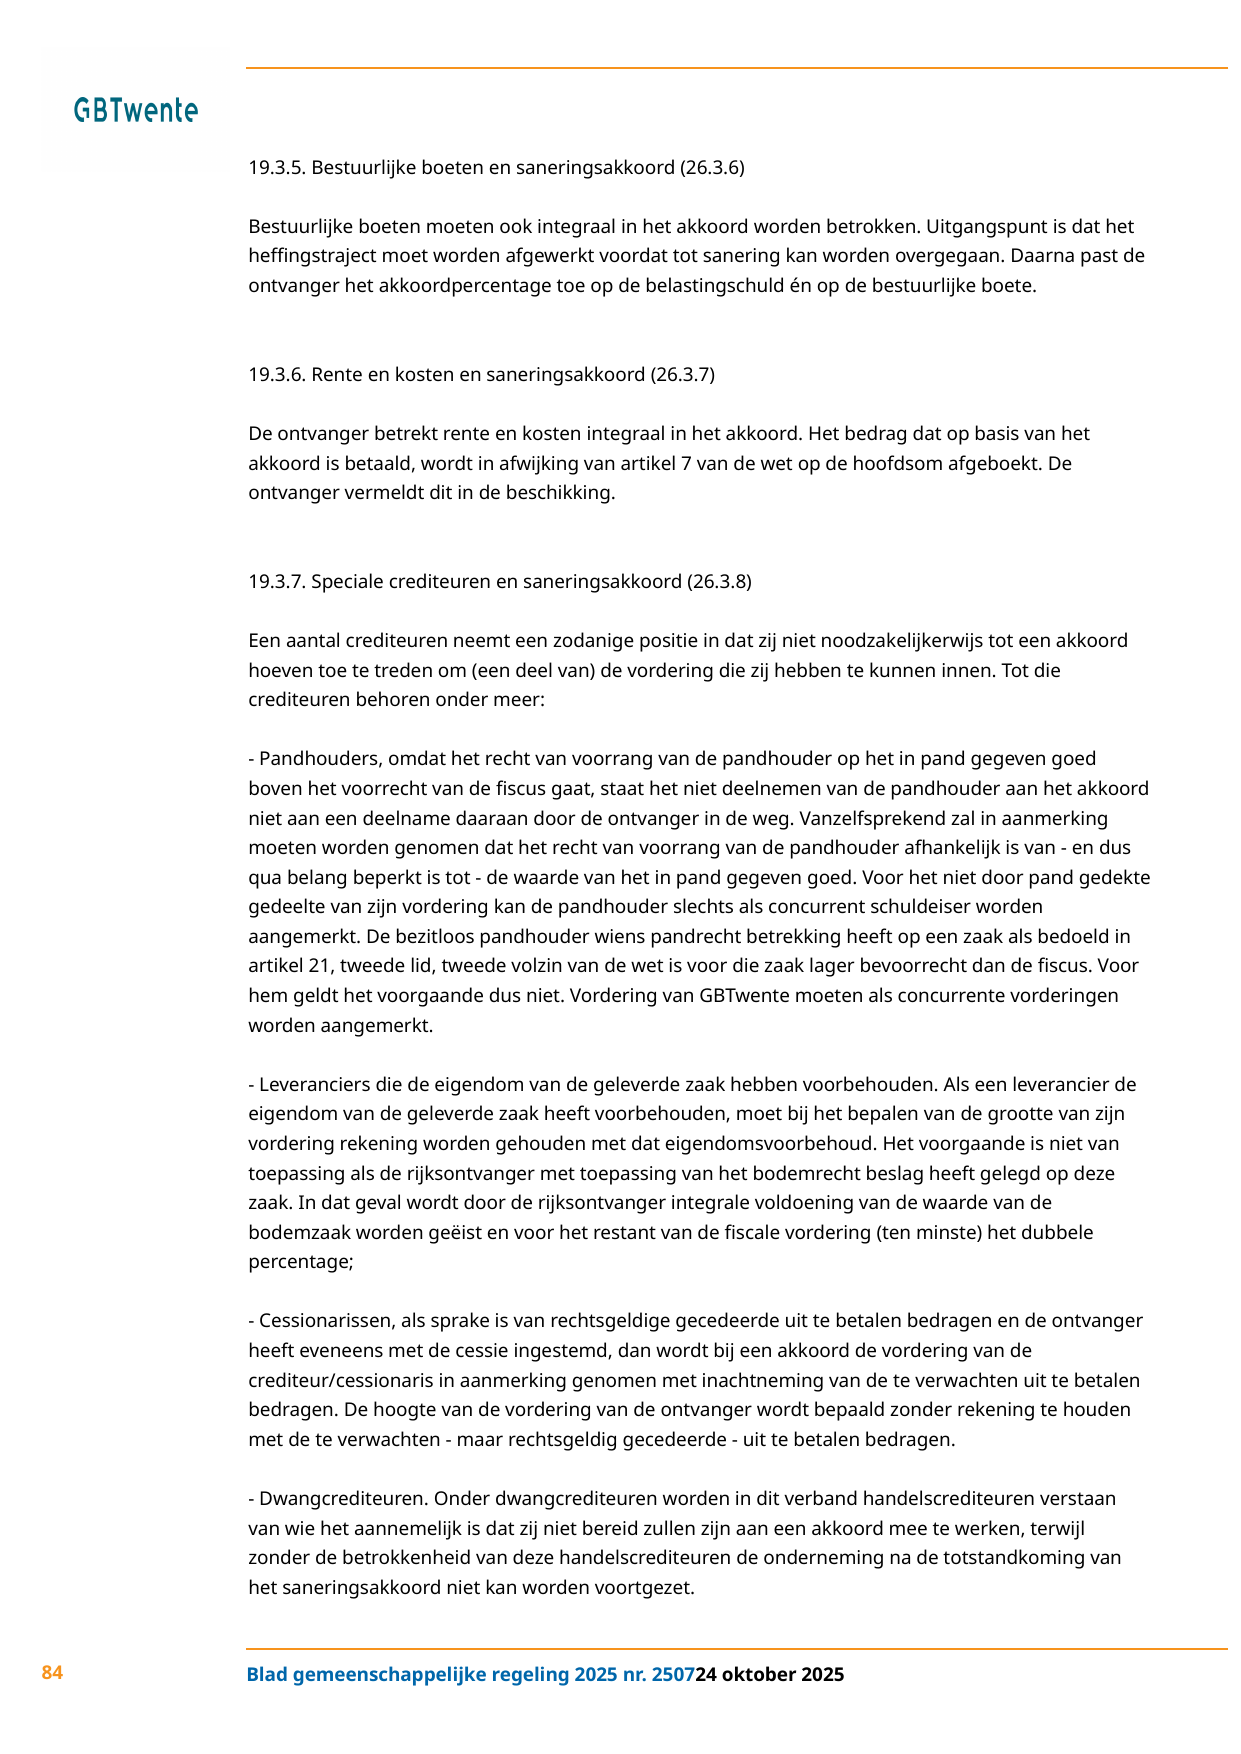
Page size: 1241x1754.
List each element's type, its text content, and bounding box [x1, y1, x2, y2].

text De ontvanger betrekt rente en kosten integraal in het akkoord. Het bedrag dat op basis van het akkoord is betaald, wordt in afwijking van artikel 7 van de wet op de hoofdsom afgeboekt. De ontvanger vermeldt dit in de beschikking. [248, 420, 1152, 505]
text - Leveranciers die de eigendom van de geleverde zaak hebben voorbehouden. Als een leverancier de eigendom van de geleverde zaak heeft voorbehouden, moet bij het bepalen van de grootte van zijn vordering rekening worden gehouden met dat eigendomsvoorbehoud. Het voorgaande is niet van toepassing als de rijksontvanger met toepassing van het bodemrecht beslag heeft gelegd op deze zaak. In dat geval wordt door de rijksontvanger integrale voldoening van de waarde van de bodemzaak worden geëist en voor het restant van de fiscale vordering (ten minste) het dubbele percentage; [248, 1071, 1152, 1274]
text 19.3.6. Rente en kosten en saneringsakkoord (26.3.7) [248, 361, 1152, 387]
text - Dwangcrediteuren. Onder dwangcrediteuren worden in dit verband handelscrediteuren verstaan van wie het aannemelijk is dat zij niet bereid zullen zijn aan een akkoord mee te werken, terwijl zonder de betrokkenheid van deze handelscrediteuren de onderneming na de totstandkoming van het saneringsakkoord niet kan worden voortgezet. [248, 1485, 1152, 1600]
picture [41, 47, 231, 172]
text Een aantal crediteuren neemt een zodanige positie in dat zij niet noodzakelijkerwijs tot een akkoord hoeven toe te treden om (een deel van) de vordering die zij hebben te kunnen innen. Tot die crediteuren behoren onder meer: [248, 627, 1152, 712]
text - Cessionarissen, als sprake is van rechtsgeldige gecedeerde uit te betalen bedragen en de ontvanger heeft eveneens met de cessie ingestemd, dan wordt bij een akkoord de vordering van de crediteur/cessionaris in aanmerking genomen met inachtneming van de te verwachten uit te betalen bedragen. De hoogte van de vordering van de ontvanger wordt bepaald zonder rekening te houden met de te verwachten - maar rechtsgeldig gecedeerde - uit te betalen bedragen. [248, 1308, 1152, 1452]
text Bestuurlijke boeten moeten ook integraal in het akkoord worden betrokken. Uitgangspunt is dat het heffingstraject moet worden afgewerkt voordat tot sanering kan worden overgegaan. Daarna past de ontvanger het akkoordpercentage toe op de belastingschuld én op de bestuurlijke boete. [248, 213, 1152, 298]
text 19.3.7. Speciale crediteuren en saneringsakkoord (26.3.8) [248, 568, 1152, 594]
text - Pandhouders, omdat het recht van voorrang van de pandhouder op het in pand gegeven goed boven het voorrecht van de fiscus gaat, staat het niet deelnemen van de pandhouder aan het akkoord niet aan een deelname daaraan door de ontvanger in de weg. Vanzelfsprekend zal in aanmerking moeten worden genomen dat het recht van voorrang van de pandhouder afhankelijk is van - en dus qua belang beperkt is tot - de waarde van het in pand gegeven goed. Voor het niet door pand gedekte gedeelte van zijn vordering kan de pandhouder slechts als concurrent schuldeiser worden aangemerkt. De bezitloos pandhouder wiens pandrecht betrekking heeft op een zaak als bedoeld in artikel 21, tweede lid, tweede volzin van de wet is voor die zaak lager bevoorrecht dan de fiscus. Voor hem geldt het voorgaande dus niet. Vordering van GBTwente moeten als concurrente vorderingen worden aangemerkt. [248, 746, 1152, 1038]
text 19.3.5. Bestuurlijke boeten en saneringsakkoord (26.3.6) [248, 154, 1152, 180]
